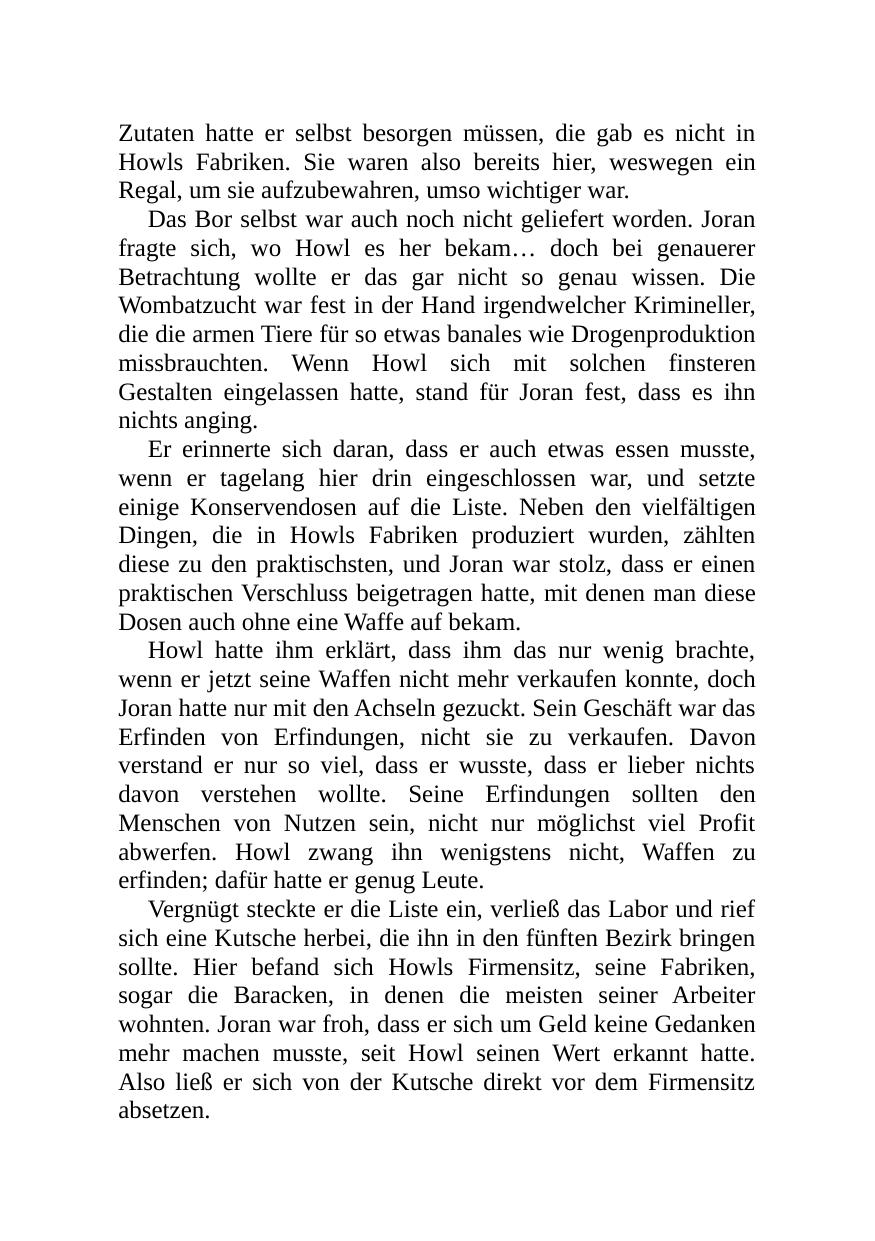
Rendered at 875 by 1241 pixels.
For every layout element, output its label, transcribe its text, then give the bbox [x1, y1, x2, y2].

text Vergnügt steckte er die Liste ein, verließ das Labor und rief sich eine Kutsche herbei, die ihn in den fünften Bezirk bringen sollte. Hier befand sich Howls Firmensitz, seine Fabriken, sogar die Baracken, in denen die meisten seiner Arbeiter wohnten. Joran war froh, dass er sich um Geld keine Gedanken mehr machen musste, seit Howl seinen Wert erkannt hatte. Also ließ er sich von der Kutsche direkt vor dem Firmensitz absetzen. [118, 894, 756, 1124]
text Das Bor selbst war auch noch nicht geliefert worden. Joran fragte sich, wo Howl es her bekam… doch bei genauerer Betrachtung wollte er das gar nicht so genau wissen. Die Wombatzucht war fest in der Hand irgendwelcher Krimineller, die die armen Tiere für so etwas banales wie Drogenproduktion missbrauchten. Wenn Howl sich mit solchen finsteren Gestalten eingelassen hatte, stand für Joran fest, dass es ihn nichts anging. [118, 204, 756, 434]
text Zutaten hatte er selbst besorgen müssen, die gab es nicht in Howls Fabriken. Sie waren also bereits hier, weswegen ein Regal, um sie aufzubewahren, umso wichtiger war. [118, 118, 756, 204]
text Er erinnerte sich daran, dass er auch etwas essen musste, wenn er tagelang hier drin eingeschlossen war, und setzte einige Konservendosen auf die Liste. Neben den vielfältigen Dingen, die in Howls Fabriken produziert wurden, zählten diese zu den praktischsten, und Joran war stolz, dass er einen praktischen Verschluss beigetragen hatte, mit denen man diese Dosen auch ohne eine Waffe auf bekam. [118, 434, 756, 636]
text Howl hatte ihm erklärt, dass ihm das nur wenig brachte, wenn er jetzt seine Waffen nicht mehr verkaufen konnte, doch Joran hatte nur mit den Achseln gezuckt. Sein Geschäft war das Erfinden von Erfindungen, nicht sie zu verkaufen. Davon verstand er nur so viel, dass er wusste, dass er lieber nichts davon verstehen wollte. Seine Erfindungen sollten den Menschen von Nutzen sein, nicht nur möglichst viel Profit abwerfen. Howl zwang ihn wenigstens nicht, Waffen zu erfinden; dafür hatte er genug Leute. [118, 636, 756, 894]
